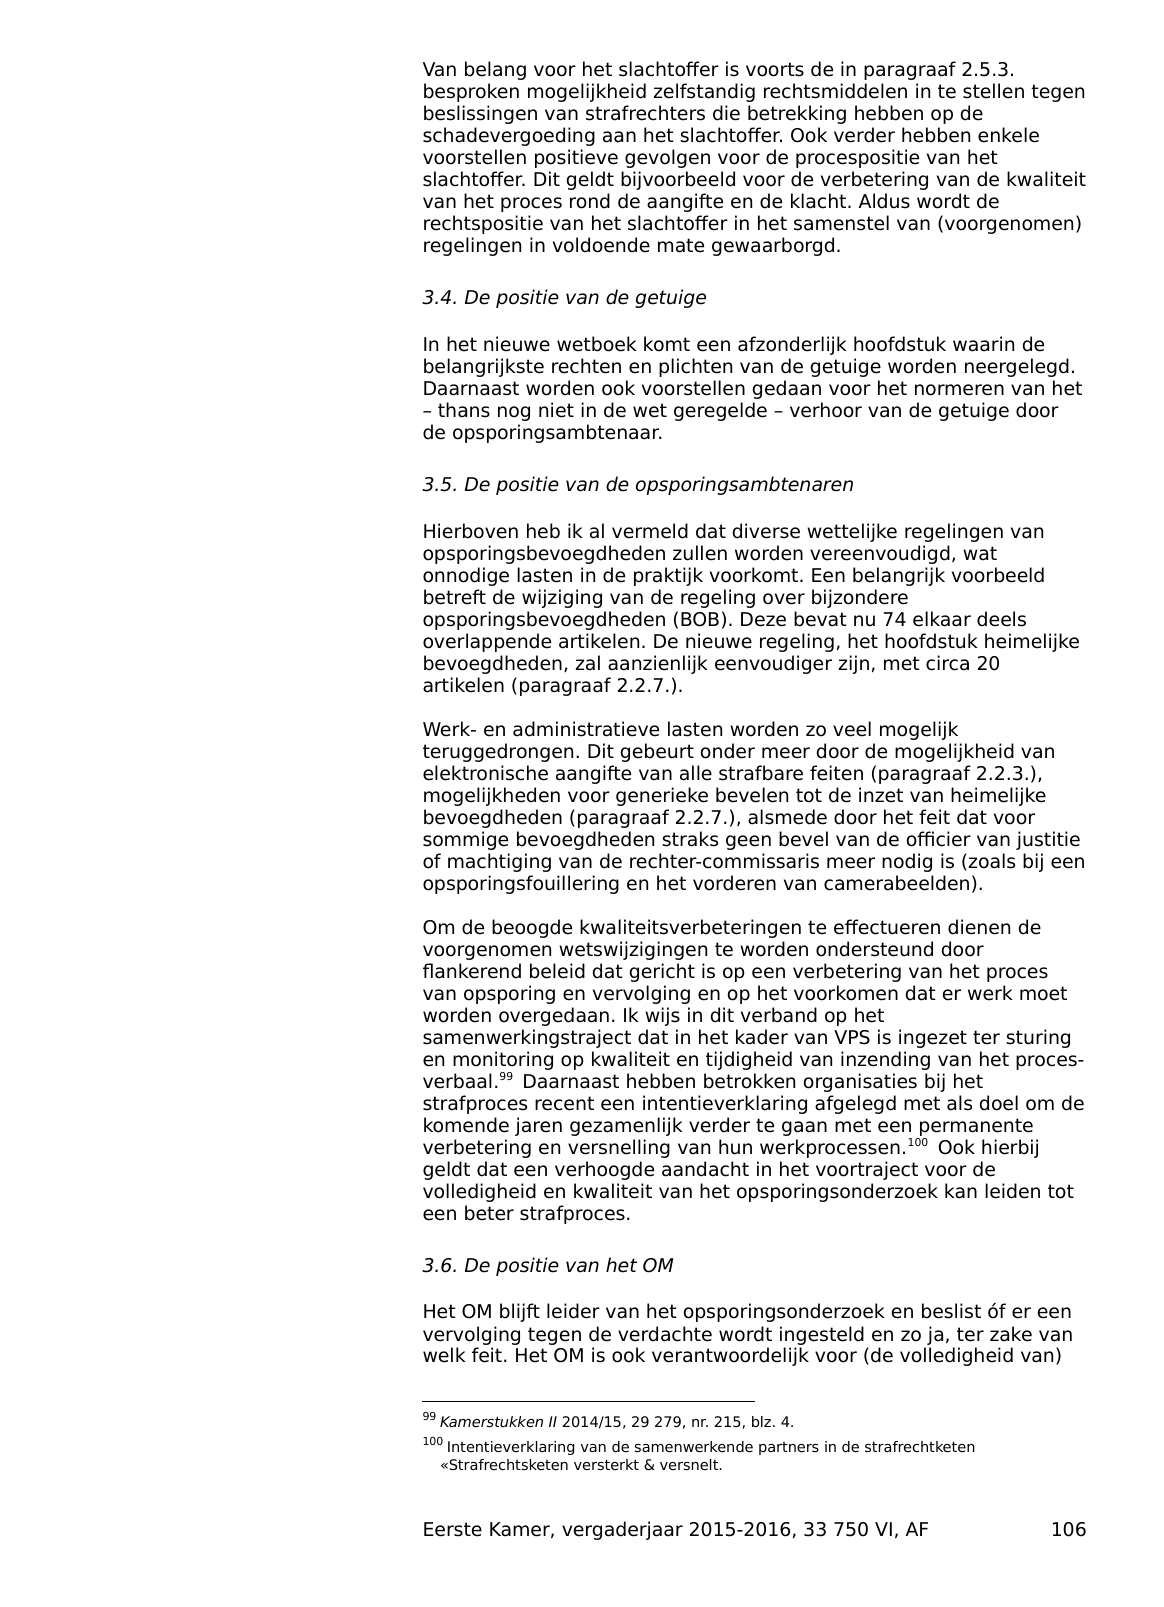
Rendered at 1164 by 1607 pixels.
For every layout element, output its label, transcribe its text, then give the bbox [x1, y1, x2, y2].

text Werk- en administratieve lasten worden zo veel mogelijk teruggedrongen. Dit gebeurt onder meer door de mogelijkheid van elektronische aangifte van alle strafbare feiten (paragraaf 2.2.3.), mogelijkheden voor generieke bevelen tot de inzet van heimelijke bevoegdheden (paragraaf 2.2.7.), alsmede door het feit dat voor sommige bevoegdheden straks geen bevel van de officier van justitie of machtiging van de rechter-commissaris meer nodig is (zoals bij een opsporingsfouillering en het vorderen van camerabeelden). [422, 719, 1087, 894]
text Om de beoogde kwaliteitsverbeteringen te effectueren dienen de voorgenomen wetswijzigingen te worden ondersteund door flankerend beleid dat gericht is op een verbetering van het proces van opsporing en vervolging en op het voorkomen dat er werk moet worden overgedaan. Ik wijs in dit verband op het samenwerkingstraject dat in het kader van VPS is ingezet ter sturing en monitoring op kwaliteit en tijdigheid van inzending van het proces-verbaal. Daarnaast hebben betrokken organisaties bij het strafproces recent een intentieverklaring afgelegd met als doel om de komende jaren gezamenlijk verder te gaan met een permanente verbetering en versnelling van hun werkprocessen. Ook hierbij geldt dat een verhoogde aandacht in het voortraject voor de volledigheid en kwaliteit van het opsporingsonderzoek kan leiden tot een beter strafproces. [422, 917, 1087, 1224]
text Kamerstukken II 2014/15, 29 279, nr. 215, blz. 4. [422, 1410, 1087, 1432]
text Van belang voor het slachtoffer is voorts de in paragraaf 2.5.3. besproken mogelijkheid zelfstandig rechtsmiddelen in te stellen tegen beslissingen van strafrechters die betrekking hebben op de schadevergoeding aan het slachtoffer. Ook verder hebben enkele voorstellen positieve gevolgen voor de procespositie van het slachtoffer. Dit geldt bijvoorbeeld voor de verbetering van de kwaliteit van het proces rond de aangifte en de klacht. Aldus wordt de rechtspositie van het slachtoffer in het samenstel van (voorgenomen) regelingen in voldoende mate gewaarborgd. [422, 59, 1087, 257]
text In het nieuwe wetboek komt een afzonderlijk hoofdstuk waarin de belangrijkste rechten en plichten van de getuige worden neergelegd. Daarnaast worden ook voorstellen gedaan voor het normeren van het – thans nog niet in de wet geregelde – verhoor van de getuige door de opsporingsambtenaar. [422, 334, 1087, 444]
subtitle 3.4. De positie van de getuige [422, 287, 1087, 309]
text Hierboven heb ik al vermeld dat diverse wettelijke regelingen van opsporingsbevoegdheden zullen worden vereenvoudigd, wat onnodige lasten in de praktijk voorkomt. Een belangrijk voorbeeld betreft de wijziging van de regeling over bijzondere opsporingsbevoegdheden (BOB). Deze bevat nu 74 elkaar deels overlappende artikelen. De nieuwe regeling, het hoofdstuk heimelijke bevoegdheden, zal aanzienlijk eenvoudiger zijn, met circa 20 artikelen (paragraaf 2.2.7.). [422, 521, 1087, 697]
text Intentieverklaring van de samenwerkende partners in de strafrechtketen «Strafrechtsketen versterkt & versnelt. [422, 1435, 1087, 1474]
subtitle 3.5. De positie van de opsporingsambtenaren [422, 474, 1087, 496]
text Het OM blijft leider van het opsporingsonderzoek en beslist óf er een vervolging tegen de verdachte wordt ingesteld en zo ja, ter zake van welk feit. Het OM is ook verantwoordelijk voor (de volledigheid van) [422, 1301, 1087, 1367]
subtitle 3.6. De positie van het OM [422, 1254, 1087, 1276]
